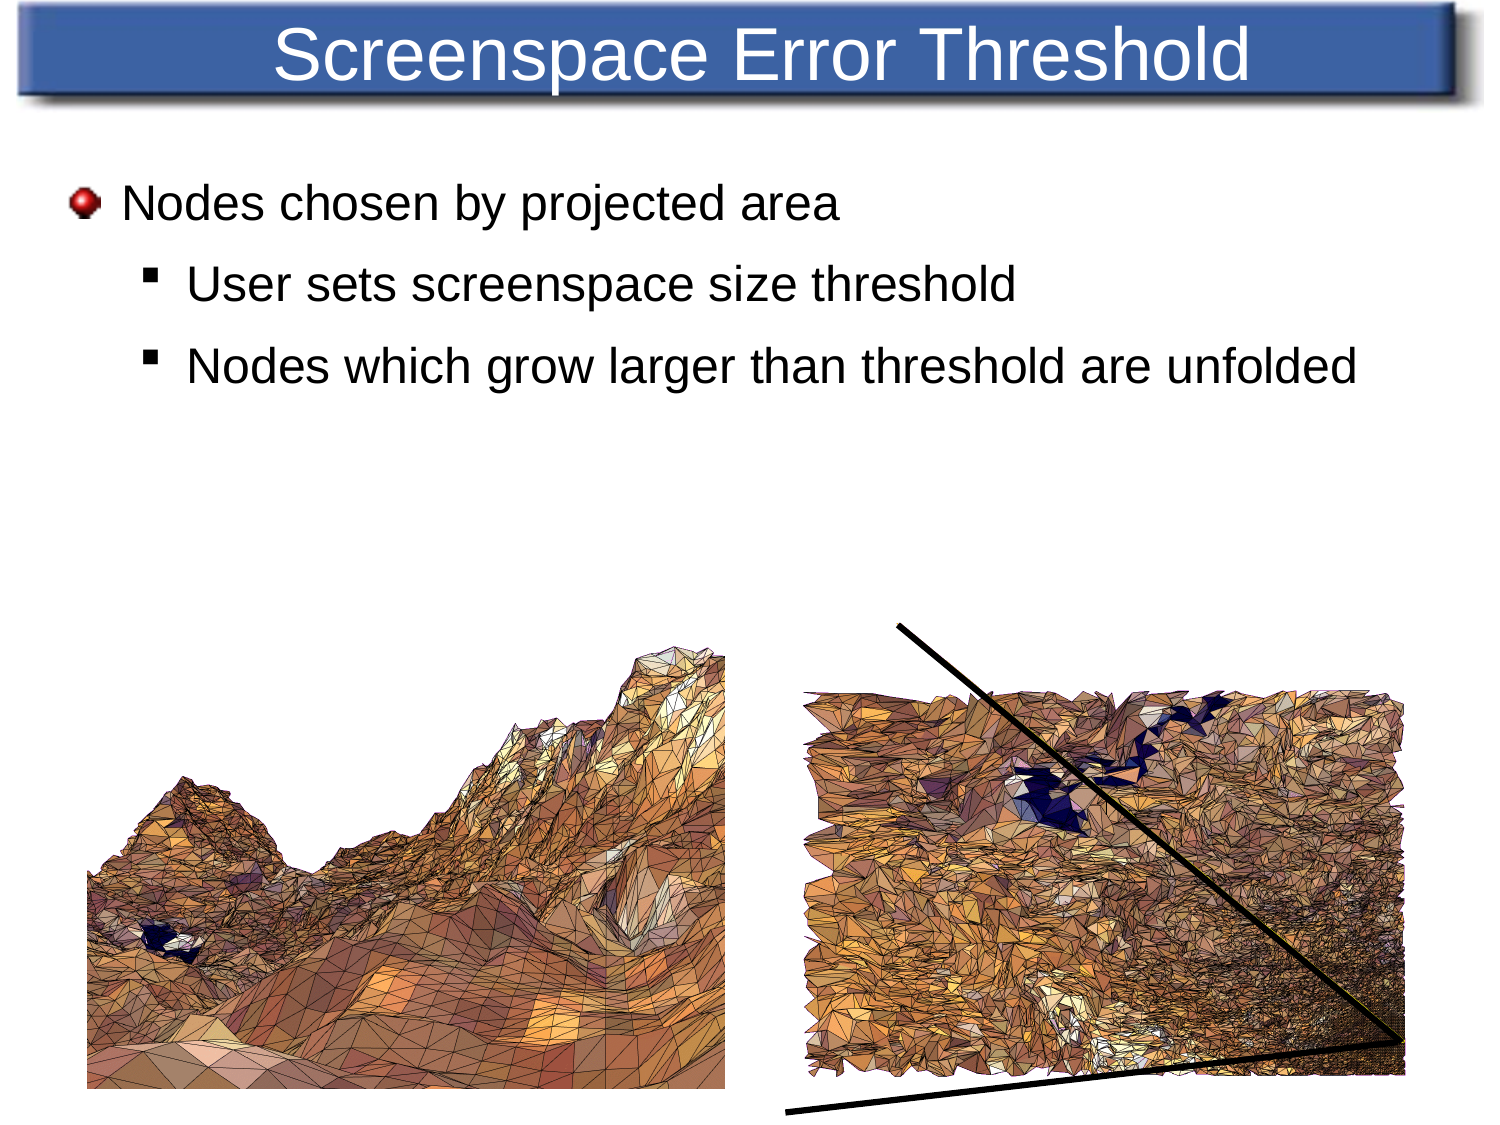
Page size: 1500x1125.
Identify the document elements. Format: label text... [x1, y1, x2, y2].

list Nodes chosen by projected area User sets screenspace size threshold Nodes which grow larger than threshold are unfolded [50, 162, 1463, 1088]
picture [87, 574, 725, 1089]
picture [16, 0, 1484, 113]
title Screenspace Error Threshold [24, 0, 1500, 103]
picture [787, 623, 1425, 1125]
picture [787, 623, 1391, 1109]
